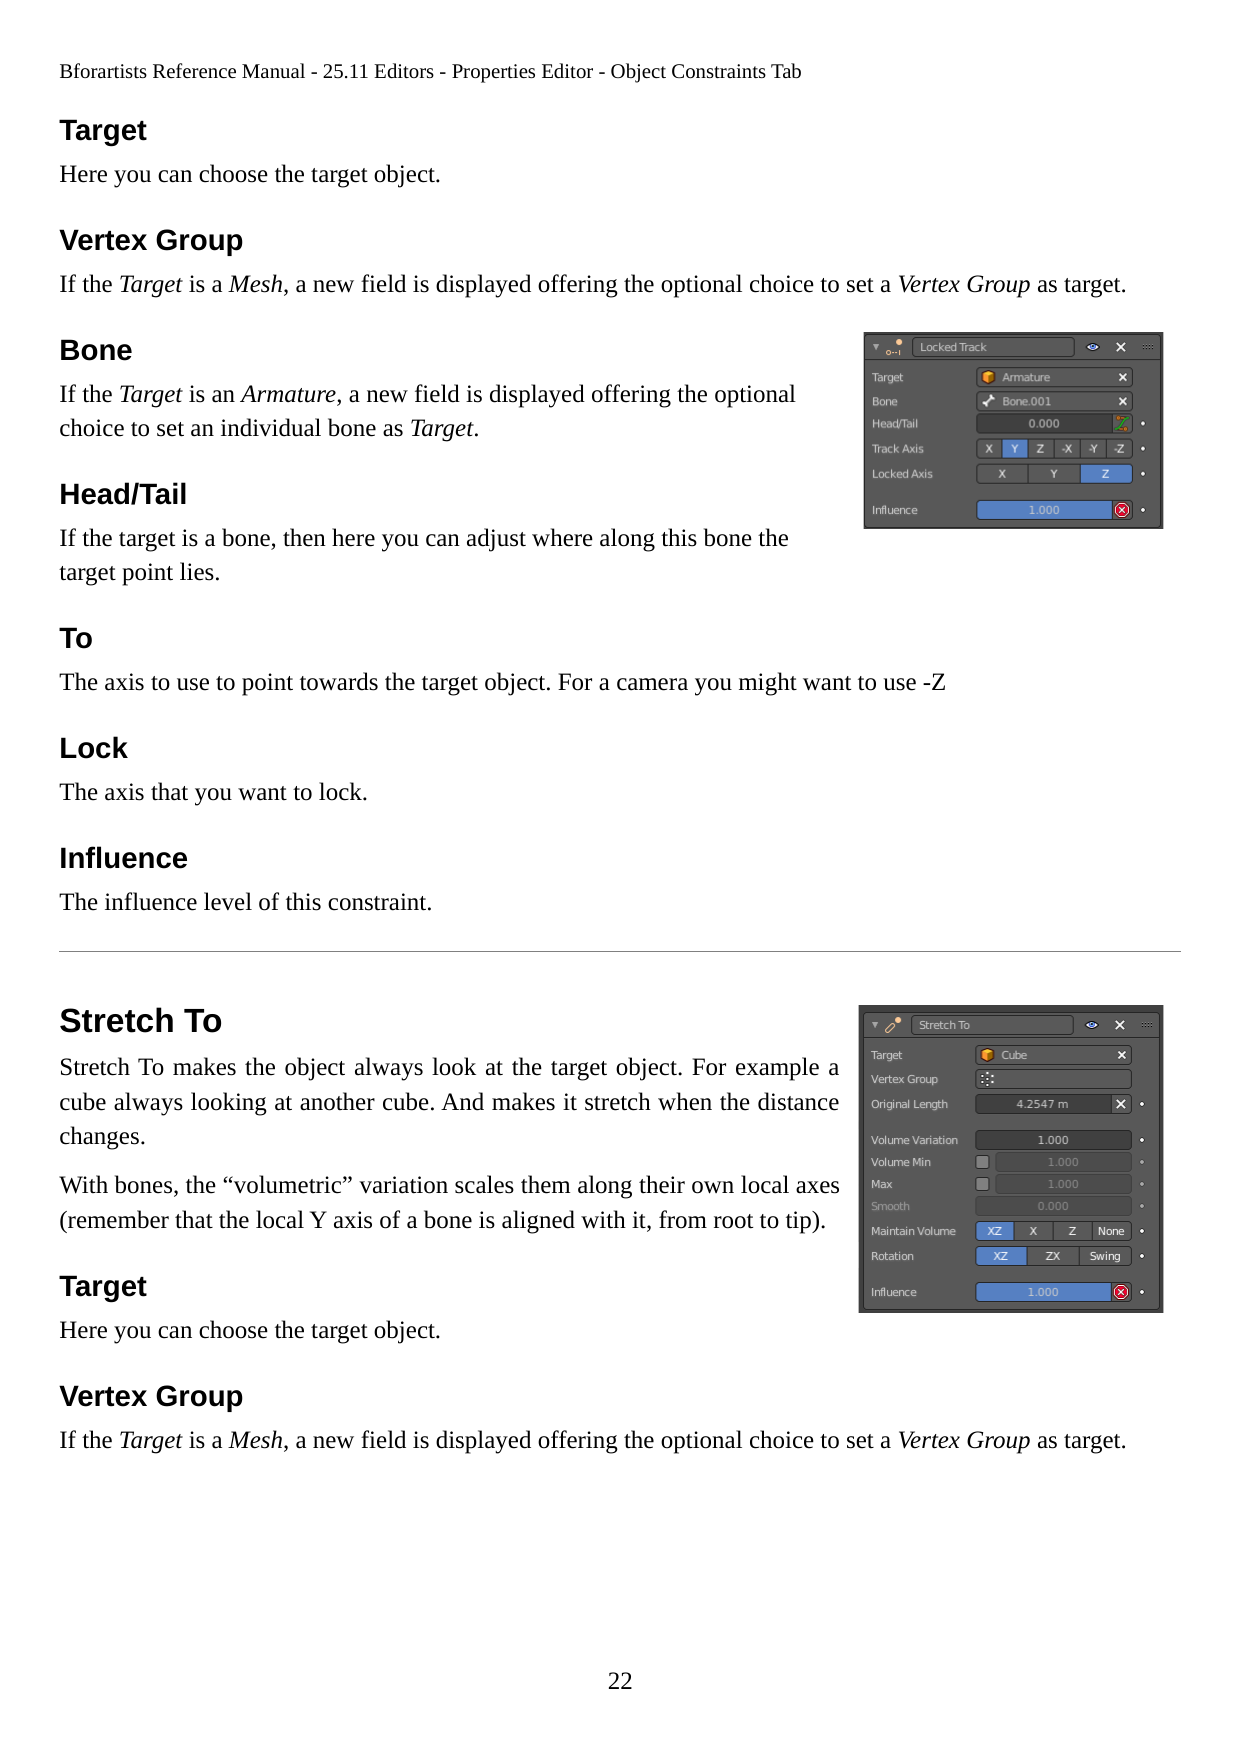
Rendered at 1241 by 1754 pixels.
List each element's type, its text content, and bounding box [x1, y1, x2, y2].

text If the Target is an Armature, a new field is displayed offering the optional choice to set an individual bone as Target. [59, 379, 863, 442]
text If the target is a bone, then here you can adjust where along this bone the target point lies. [59, 523, 1181, 586]
text If the Target is a Mesh, a new field is displayed offering the optional choice to set a Vertex Group as target. [59, 269, 1181, 297]
subtitle Vertex Group [59, 222, 1181, 256]
text Here you can choose the target object. [59, 159, 1181, 188]
subtitle [1164, 1268, 1181, 1302]
subtitle Bone [59, 332, 863, 366]
subtitle Vertex Group [59, 1378, 1181, 1412]
text The axis to use to point towards the target object. For a camera you might want to use -Z [59, 667, 1181, 696]
text If the Target is a Mesh, a new field is displayed offering the optional choice to set a Vertex Group as target. [59, 1425, 1181, 1453]
picture [863, 332, 1164, 529]
subtitle Target [59, 1268, 858, 1302]
subtitle Lock [59, 731, 1181, 765]
subtitle [1164, 477, 1181, 511]
text Here you can choose the target object. [59, 1315, 1181, 1343]
picture [858, 1005, 1164, 1313]
text With bones, the “volumetric” variation scales them along their own local axes (remember that the local Y axis of a bone is aligned with it, from root to tip). [59, 1170, 858, 1234]
text The axis that you want to lock. [59, 777, 1181, 806]
text Stretch To makes the object always look at the target object. For example a cube always looking at another cube. And makes it stretch when the distance changes. [59, 1052, 858, 1150]
subtitle Head/Tail [59, 477, 863, 511]
subtitle To [59, 621, 1181, 655]
subtitle Influence [59, 841, 1181, 875]
subtitle Target [59, 113, 1181, 146]
text The influence level of this constraint. [59, 887, 1181, 916]
subtitle Stretch To [59, 1001, 1181, 1040]
subtitle [1164, 332, 1181, 366]
